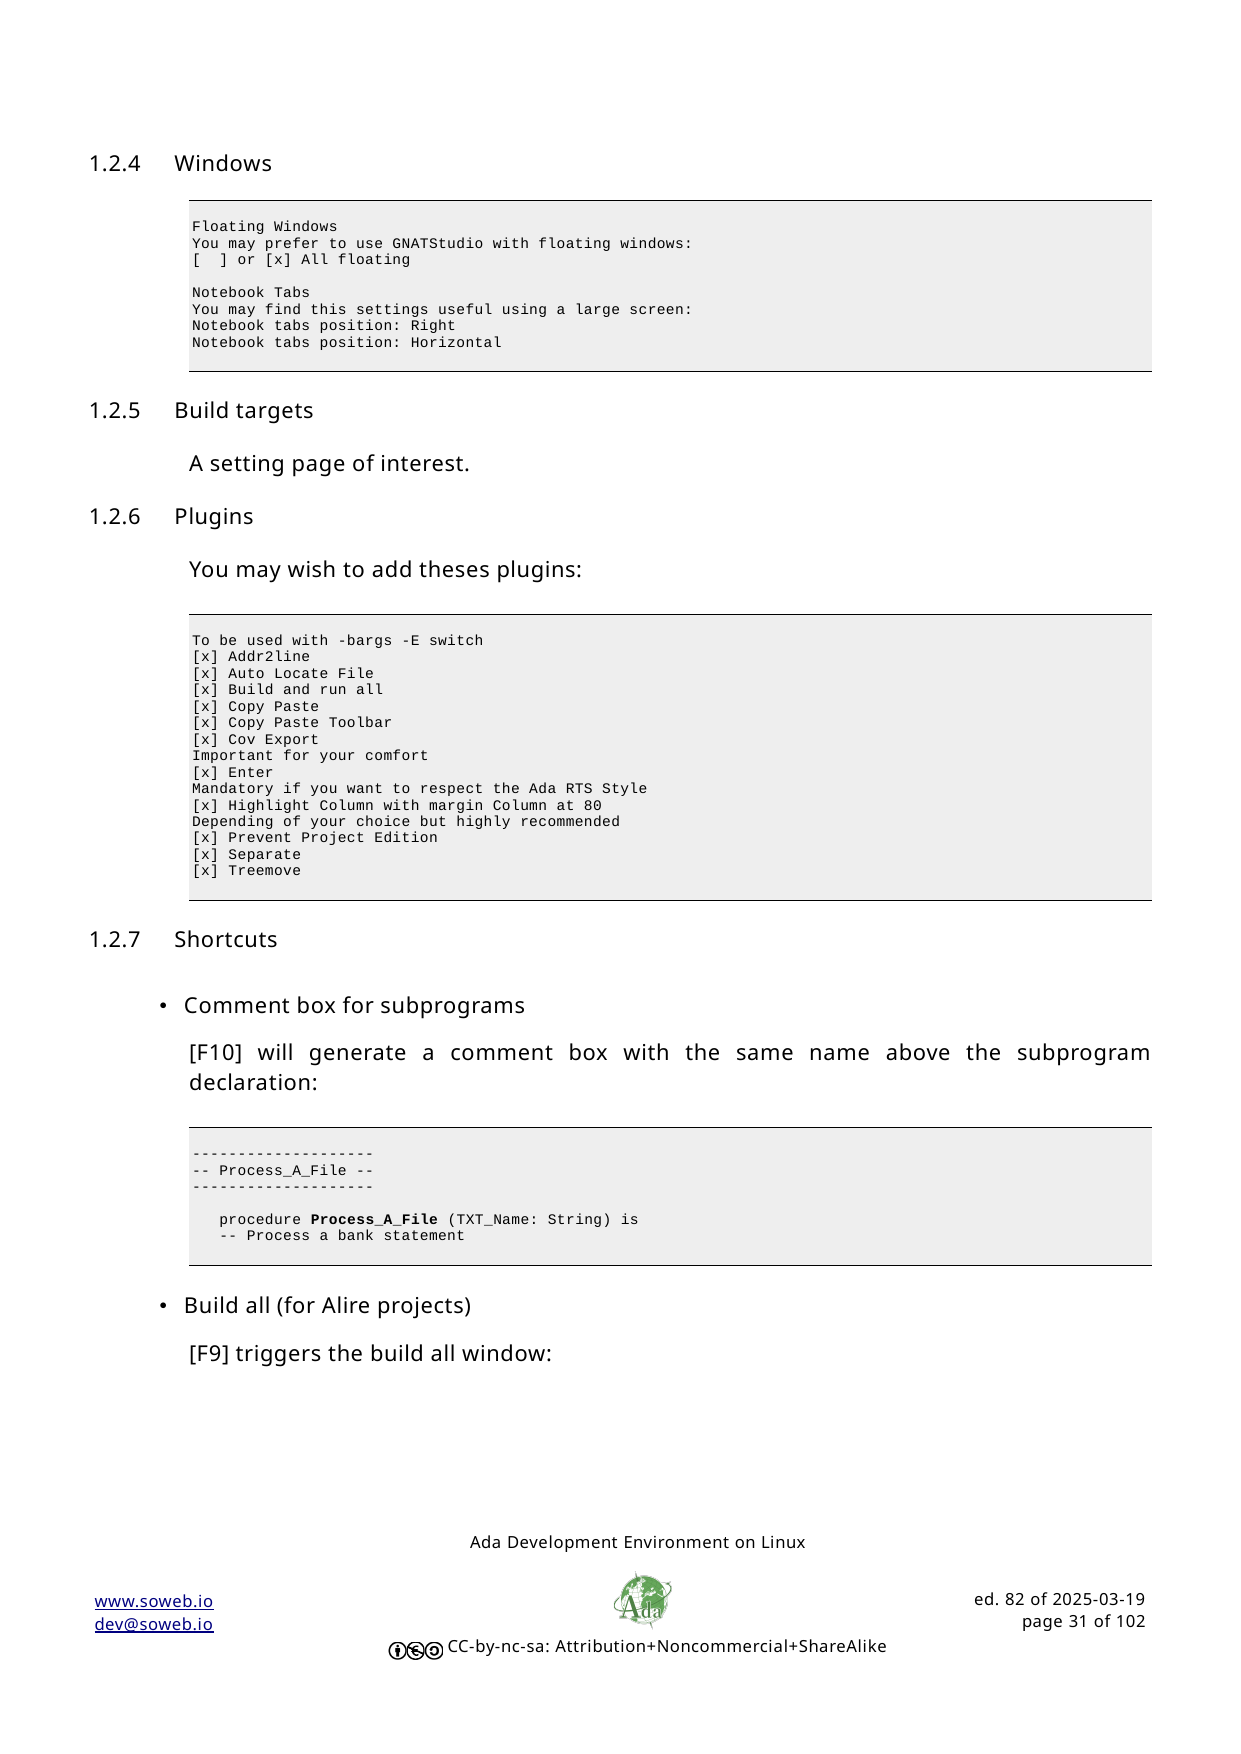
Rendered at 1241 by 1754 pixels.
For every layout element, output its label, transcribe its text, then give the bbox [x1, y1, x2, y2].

list -------------------- [189, 1128, 1152, 1160]
subtitle Comment box for subprograms [159, 988, 1152, 1019]
subtitle Shortcuts [88, 923, 1152, 964]
list -- Process_A_File -- [189, 1160, 1152, 1176]
text You may wish to add theses plugins: [189, 554, 1152, 584]
list [x] Separate [189, 844, 1152, 861]
text A setting page of interest. [189, 447, 1152, 477]
list Depending of your choice but highly recommended [189, 811, 1152, 828]
list Notebook tabs position: Horizontal [189, 332, 1152, 371]
subtitle Build all (for Alire projects) [159, 1288, 1152, 1320]
subtitle Windows [88, 148, 1152, 189]
list [ ] or [x] All floating [189, 250, 1152, 266]
list [x] Enter [189, 762, 1152, 778]
picture [613, 1571, 672, 1630]
list To be used with -bargs -E switch [189, 615, 1152, 647]
list You may prefer to use GNATStudio with floating windows: [189, 233, 1152, 250]
list Mandatory if you want to respect the Ada RTS Style [189, 778, 1152, 795]
subtitle Plugins [88, 501, 1152, 542]
list Notebook tabs position: Right [189, 316, 1152, 332]
text [F9] triggers the build all window: [189, 1337, 1152, 1367]
subtitle Build targets [88, 395, 1152, 436]
list Floating Windows [189, 201, 1152, 233]
list Notebook Tabs [189, 283, 1152, 299]
list [x] Addr2line [189, 647, 1152, 663]
text [F10] will generate a comment box with the same name above the subprogram declaration: [189, 1037, 1152, 1097]
list Important for your comfort [189, 746, 1152, 762]
list [x] Copy Paste Toolbar [189, 713, 1152, 729]
list [x] Copy Paste [189, 696, 1152, 713]
list You may find this settings useful using a large screen: [189, 299, 1152, 316]
picture [388, 1642, 443, 1660]
list -- Process a bank statement [189, 1226, 1152, 1265]
list [x] Treemove [189, 861, 1152, 900]
list [x] Prevent Project Edition [189, 828, 1152, 844]
list [x] Cov Export [189, 729, 1152, 746]
list [x] Build and run all [189, 680, 1152, 696]
list -------------------- procedure Process_A_File (TXT_Name: String) is [189, 1176, 1152, 1226]
list [x] Auto Locate File [189, 663, 1152, 680]
list [x] Highlight Column with margin Column at 80 [189, 795, 1152, 811]
